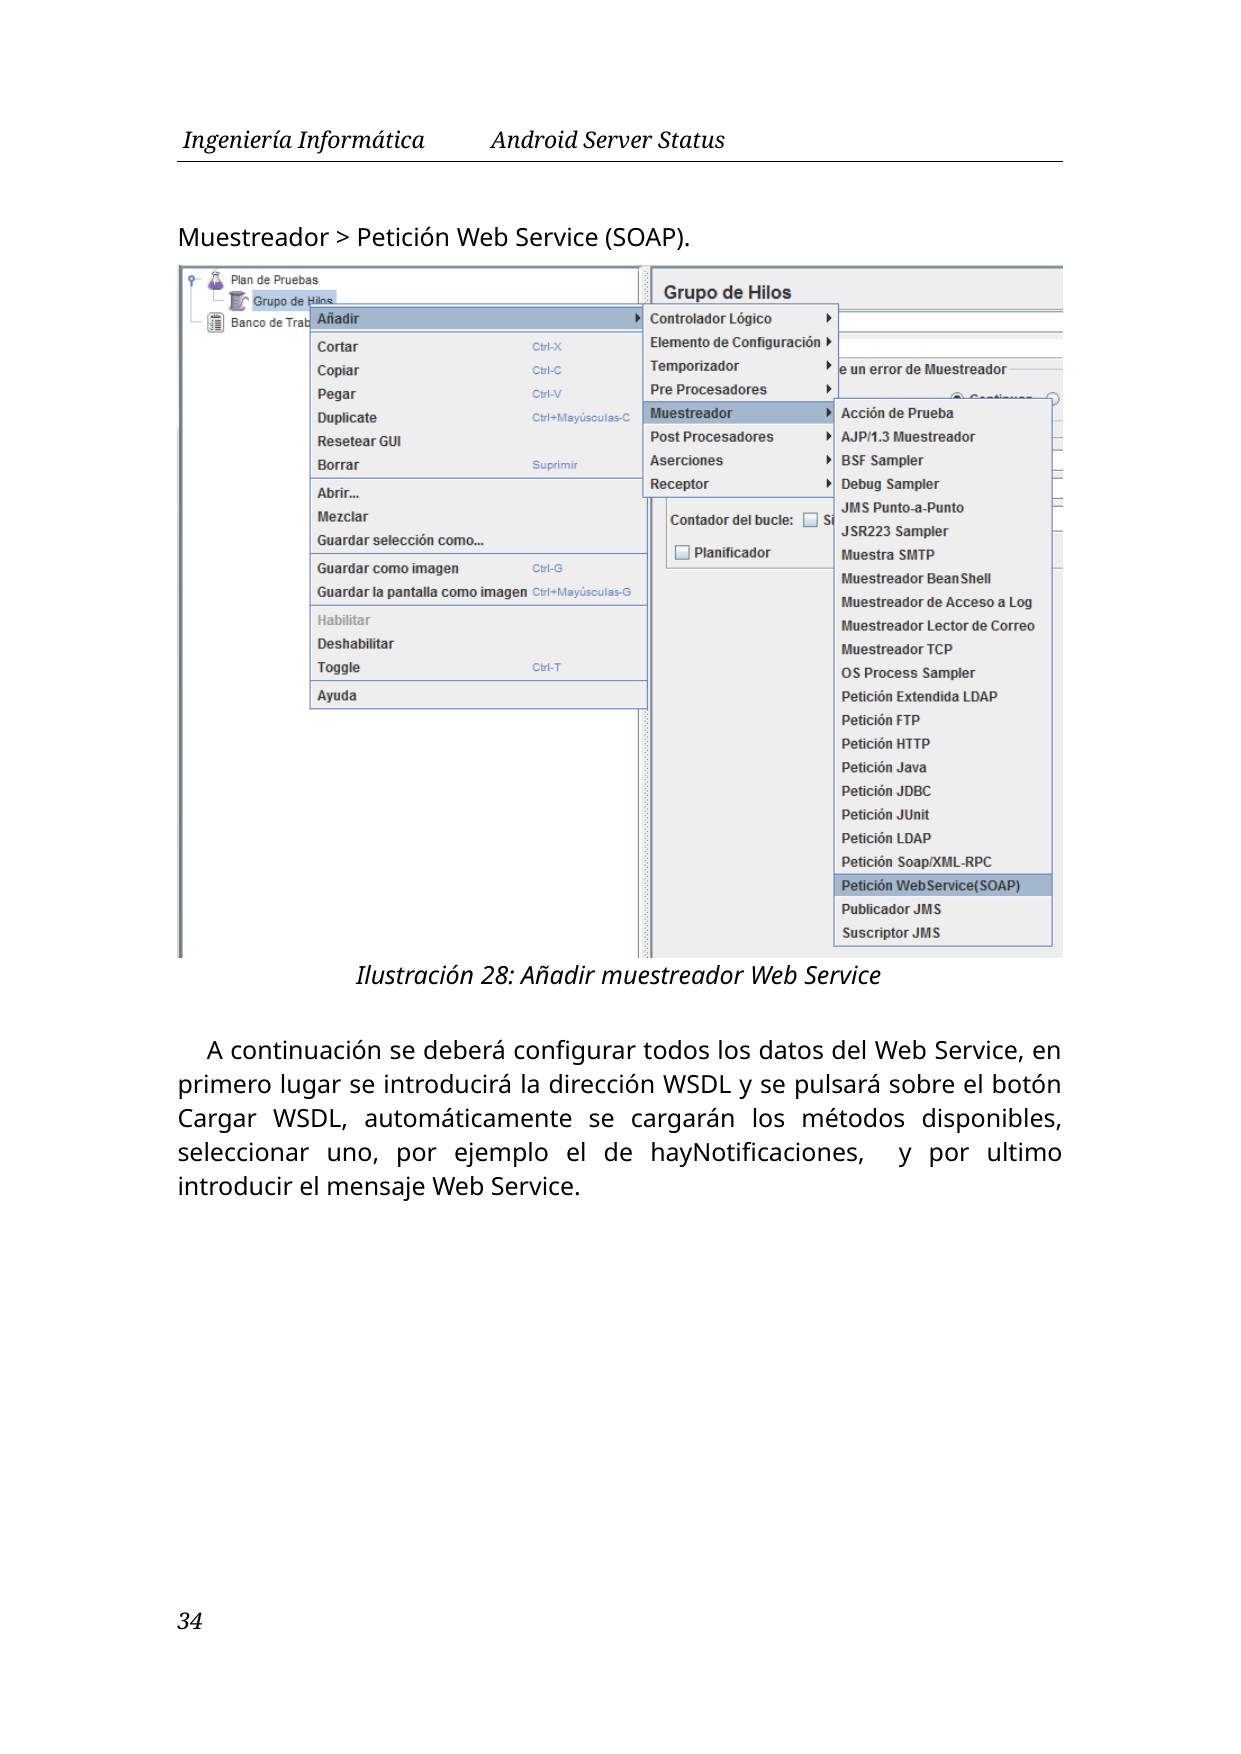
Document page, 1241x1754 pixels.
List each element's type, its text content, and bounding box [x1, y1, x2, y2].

text Ilustración 28: Añadir muestreador Web Service [177, 958, 1063, 992]
picture [177, 265, 1063, 958]
text A continuación se deberá configurar todos los datos del Web Service, en primero lugar se introducirá la dirección WSDL y se pulsará sobre el botón Cargar WSDL, automáticamente se cargarán los métodos disponibles, seleccionar uno, por ejemplo el de hayNotificaciones, y por ultimo introducir el mensaje Web Service. [177, 1032, 1063, 1203]
text Muestreador > Petición Web Service (SOAP). [177, 219, 1063, 253]
